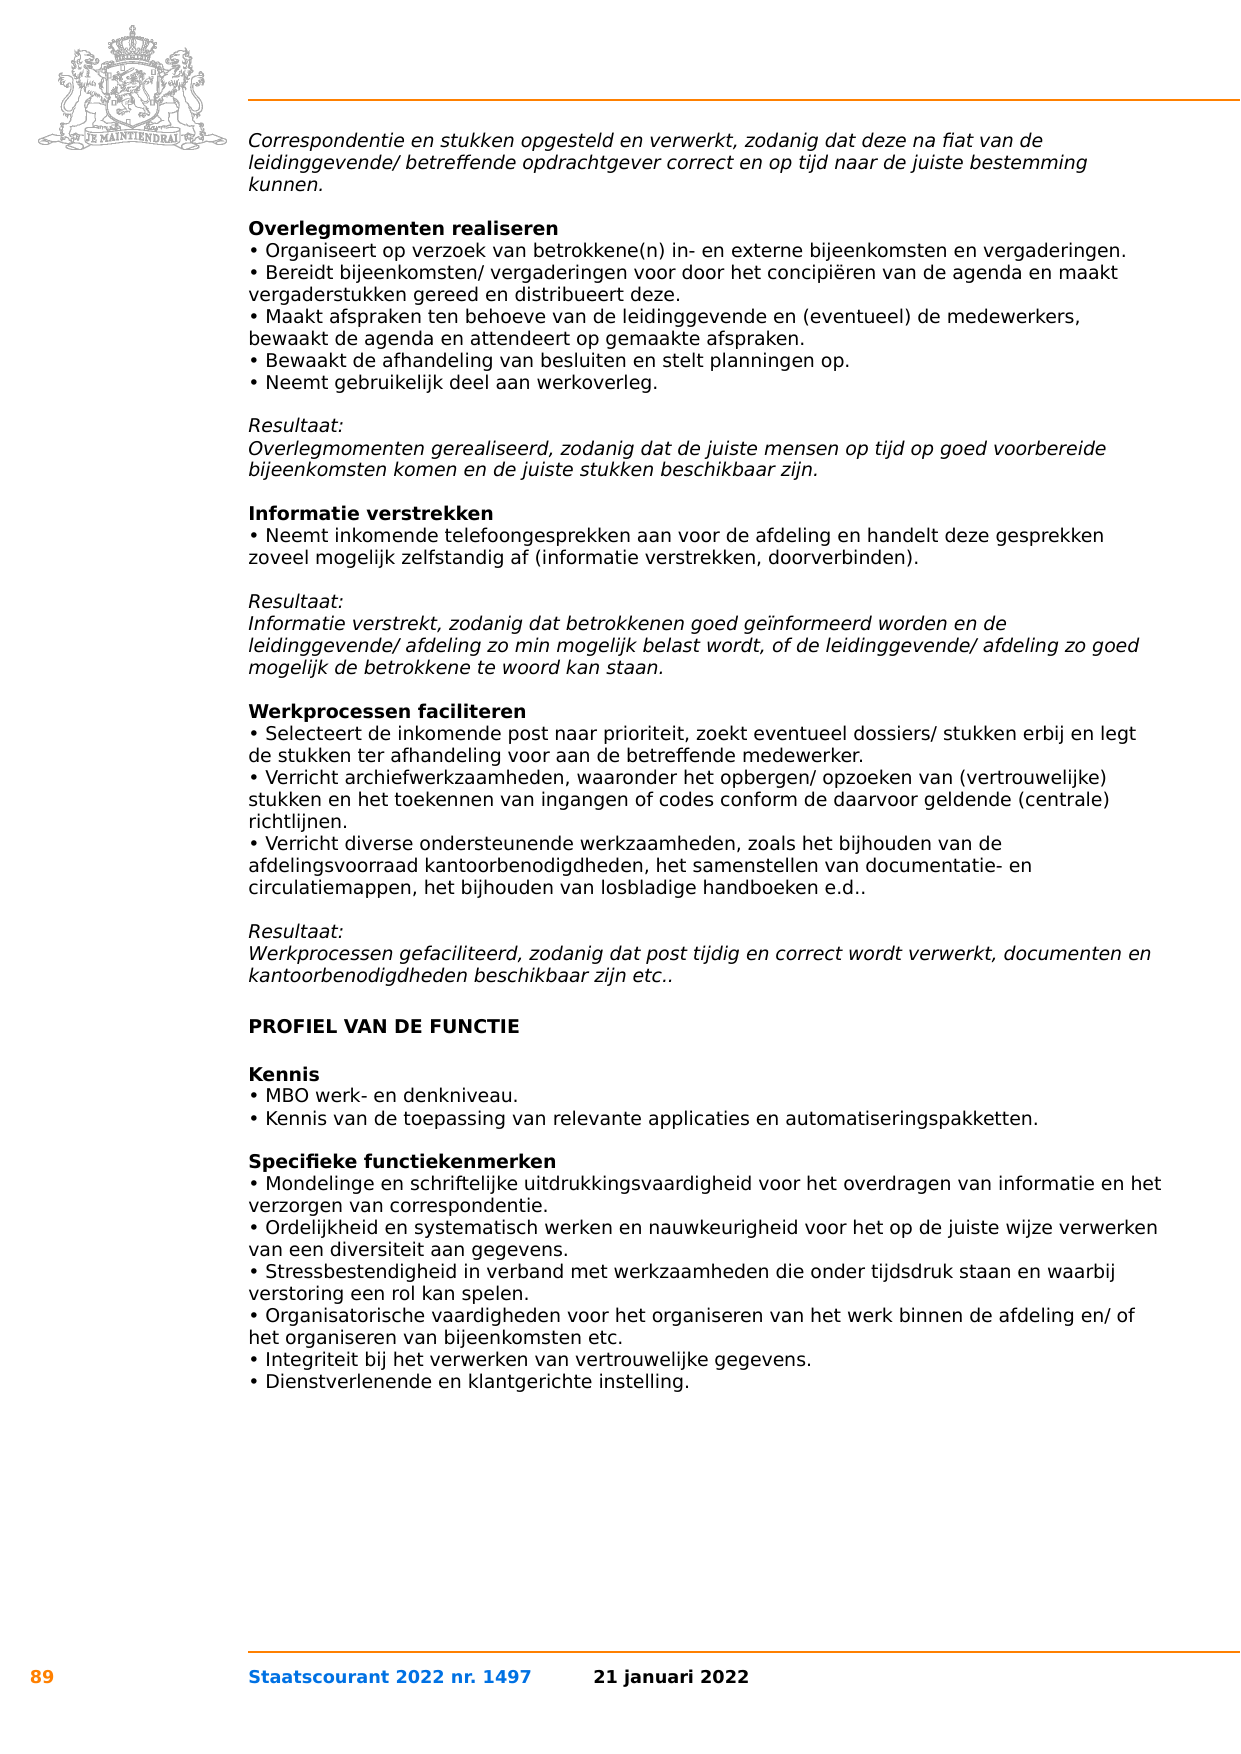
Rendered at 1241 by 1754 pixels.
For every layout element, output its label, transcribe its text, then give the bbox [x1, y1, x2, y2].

text • Verricht diverse ondersteunende werkzaamheden, zoals het bijhouden van de afdelingsvoorraad kantoorbenodigdheden, het samenstellen van documentatie- en circulatiemappen, het bijhouden van losbladige handboeken e.d.. [248, 833, 1163, 899]
text • Organisatorische vaardigheden voor het organiseren van het werk binnen de afdeling en/ of het organiseren van bijeenkomsten etc. [248, 1305, 1163, 1349]
text • Selecteert de inkomende post naar prioriteit, zoekt eventueel dossiers/ stukken erbij en legt de stukken ter afhandeling voor aan de betreffende medewerker. [248, 723, 1163, 767]
subtitle PROFIEL VAN DE FUNCTIE [248, 1016, 1163, 1038]
text • Ordelijkheid en systematisch werken en nauwkeurigheid voor het op de juiste wijze verwerken van een diversiteit aan gegevens. [248, 1217, 1163, 1261]
text Werkprocessen gefaciliteerd, zodanig dat post tijdig en correct wordt verwerkt, documenten en kantoorbenodigdheden beschikbaar zijn etc.. [248, 942, 1163, 986]
text • Dienstverlenende en klantgerichte instelling. [248, 1371, 1163, 1393]
picture [38, 25, 227, 150]
text • Bereidt bijeenkomsten/ vergaderingen voor door het concipiëren van de agenda en maakt vergaderstukken gereed en distribueert deze. [248, 262, 1163, 306]
text • Kennis van de toepassing van relevante applicaties en automatiseringspakketten. [248, 1107, 1163, 1129]
subtitle Specifieke functiekenmerken [248, 1151, 1163, 1173]
text Correspondentie en stukken opgesteld en verwerkt, zodanig dat deze na fiat van de leidinggevende/ betreffende opdrachtgever correct en op tijd naar de juiste bestemming kunnen. [248, 130, 1163, 196]
subtitle Kennis [248, 1063, 1163, 1085]
text • Neemt gebruikelijk deel aan werkoverleg. [248, 372, 1163, 393]
text Resultaat: [248, 415, 1163, 437]
subtitle Overlegmomenten realiseren [248, 218, 1163, 240]
text Informatie verstrekt, zodanig dat betrokkenen goed geïnformeerd worden en de leidinggevende/ afdeling zo min mogelijk belast wordt, of de leidinggevende/ afdeling zo goed mogelijk de betrokkene te woord kan staan. [248, 613, 1163, 679]
text • Bewaakt de afhandeling van besluiten en stelt planningen op. [248, 349, 1163, 372]
text • Maakt afspraken ten behoeve van de leidinggevende en (eventueel) de medewerkers, bewaakt de agenda en attendeert op gemaakte afspraken. [248, 306, 1163, 349]
text Resultaat: [248, 591, 1163, 613]
text • Integriteit bij het verwerken van vertrouwelijke gegevens. [248, 1349, 1163, 1371]
text • Verricht archiefwerkzaamheden, waaronder het opbergen/ opzoeken van (vertrouwelijke) stukken en het toekennen van ingangen of codes conform de daarvoor geldende (centrale) richtlijnen. [248, 767, 1163, 833]
subtitle Informatie verstrekken [248, 503, 1163, 525]
text Overlegmomenten gerealiseerd, zodanig dat de juiste mensen op tijd op goed voorbereide bijeenkomsten komen en de juiste stukken beschikbaar zijn. [248, 437, 1163, 481]
text • Stressbestendigheid in verband met werkzaamheden die onder tijdsdruk staan en waarbij verstoring een rol kan spelen. [248, 1261, 1163, 1305]
text • Organiseert op verzoek van betrokkene(n) in- en externe bijeenkomsten en vergaderingen. [248, 240, 1163, 262]
subtitle Werkprocessen faciliteren [248, 701, 1163, 723]
text Resultaat: [248, 921, 1163, 942]
text • MBO werk- en denkniveau. [248, 1085, 1163, 1107]
text • Neemt inkomende telefoongesprekken aan voor de afdeling en handelt deze gesprekken zoveel mogelijk zelfstandig af (informatie verstrekken, doorverbinden). [248, 525, 1163, 569]
text • Mondelinge en schriftelijke uitdrukkingsvaardigheid voor het overdragen van informatie en het verzorgen van correspondentie. [248, 1173, 1163, 1217]
